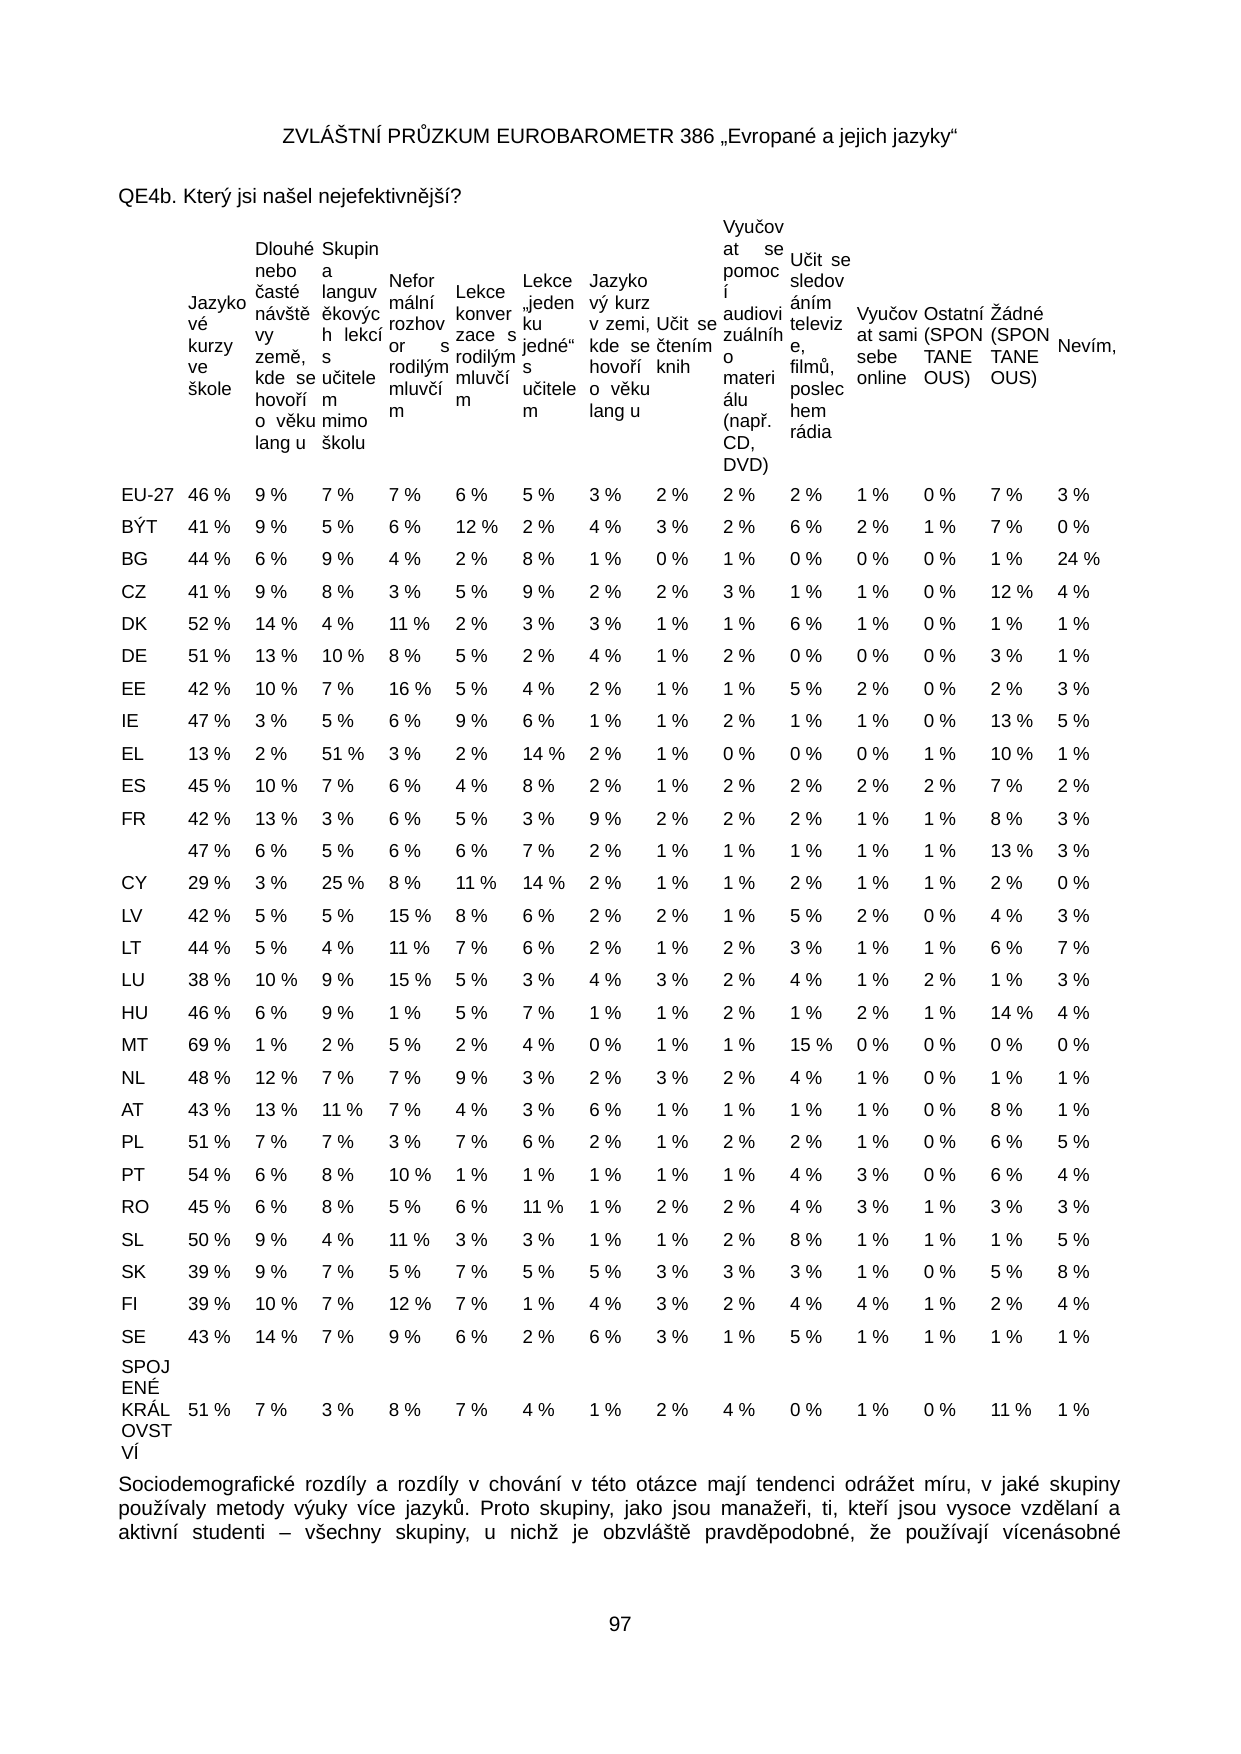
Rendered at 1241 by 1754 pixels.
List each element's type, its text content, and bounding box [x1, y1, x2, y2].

table_cell 10 % [319, 640, 386, 672]
table_header Žádné (SPONTANEOUS) [988, 213, 1054, 478]
table_cell 2 % [653, 1353, 720, 1466]
table_cell 5 % [519, 1255, 586, 1288]
table_cell 2 % [1054, 770, 1121, 802]
table_cell RO [118, 1191, 185, 1223]
table_cell 3 % [586, 478, 653, 510]
table_cell 5 % [787, 899, 854, 931]
table_cell 5 % [787, 672, 854, 705]
table_cell 2 % [586, 834, 653, 867]
table_cell 2 % [586, 867, 653, 899]
table_cell 3 % [519, 1061, 586, 1093]
table_cell 1 % [988, 1223, 1054, 1255]
table_cell 0 % [988, 1029, 1054, 1061]
table_cell 2 % [787, 802, 854, 834]
table_cell 1 % [386, 996, 452, 1029]
table_cell BG [118, 543, 185, 575]
table_cell 3 % [586, 608, 653, 640]
table_cell 4 % [319, 931, 386, 964]
table_cell 3 % [653, 1255, 720, 1288]
table_cell 1 % [653, 867, 720, 899]
table_cell 6 % [519, 931, 586, 964]
table_cell 2 % [586, 1061, 653, 1093]
table_cell 10 % [252, 672, 319, 705]
table_cell 2 % [720, 996, 787, 1029]
table_cell 46 % [185, 996, 252, 1029]
table_cell 10 % [386, 1158, 452, 1191]
table_cell 69 % [185, 1029, 252, 1061]
table_header Lekce „jeden ku jedné“ s učitelem [519, 213, 586, 478]
table_cell 0 % [921, 705, 987, 737]
table_cell 8 % [386, 640, 452, 672]
table_cell 15 % [787, 1029, 854, 1061]
table_cell 1 % [854, 478, 921, 510]
table_cell 3 % [319, 1353, 386, 1466]
table_cell 2 % [988, 672, 1054, 705]
table_cell 39 % [185, 1288, 252, 1320]
table_cell 29 % [185, 867, 252, 899]
table_cell 7 % [988, 510, 1054, 543]
table_cell 9 % [386, 1320, 452, 1353]
table_cell 7 % [1054, 931, 1121, 964]
table_cell 1 % [653, 672, 720, 705]
table_cell 2 % [453, 737, 519, 769]
table_cell AT [118, 1094, 185, 1126]
table_cell 1 % [653, 640, 720, 672]
table_cell 11 % [386, 931, 452, 964]
table_cell 2 % [720, 770, 787, 802]
table_cell 1 % [988, 1320, 1054, 1353]
table_cell 2 % [720, 1061, 787, 1093]
table_cell 2 % [854, 770, 921, 802]
table_cell BÝT [118, 510, 185, 543]
table_cell 1 % [653, 1223, 720, 1255]
table_cell 4 % [319, 1223, 386, 1255]
table_cell 1 % [854, 931, 921, 964]
table_cell 3 % [1054, 802, 1121, 834]
table_cell 5 % [319, 510, 386, 543]
table_cell 7 % [252, 1353, 319, 1466]
table_cell DK [118, 608, 185, 640]
table_cell LV [118, 899, 185, 931]
table_cell 51 % [185, 1126, 252, 1158]
table_cell 7 % [988, 478, 1054, 510]
table_cell 42 % [185, 802, 252, 834]
table_cell 0 % [921, 543, 987, 575]
table_cell SE [118, 1320, 185, 1353]
table_cell 6 % [453, 1320, 519, 1353]
table_cell 1 % [653, 996, 720, 1029]
table_cell 4 % [586, 640, 653, 672]
table_cell 2 % [586, 1126, 653, 1158]
table_cell 1 % [988, 608, 1054, 640]
table_cell 2 % [653, 478, 720, 510]
table_cell 8 % [1054, 1255, 1121, 1288]
table_cell 1 % [988, 1061, 1054, 1093]
table_cell 51 % [319, 737, 386, 769]
table_cell 14 % [252, 608, 319, 640]
table_cell 5 % [252, 931, 319, 964]
table_cell 13 % [252, 1094, 319, 1126]
table_cell 1 % [854, 802, 921, 834]
table_cell 3 % [252, 705, 319, 737]
table_cell 7 % [386, 1094, 452, 1126]
table_cell 6 % [252, 1191, 319, 1223]
table_cell 13 % [252, 802, 319, 834]
table_cell 2 % [854, 996, 921, 1029]
table_cell 5 % [453, 640, 519, 672]
table_cell 51 % [185, 1353, 252, 1466]
table_cell 6 % [519, 899, 586, 931]
table_cell 3 % [854, 1191, 921, 1223]
table_cell 0 % [653, 543, 720, 575]
table_cell 39 % [185, 1255, 252, 1288]
table_cell 2 % [653, 1191, 720, 1223]
table_cell SL [118, 1223, 185, 1255]
table_cell 5 % [453, 575, 519, 607]
table_cell 4 % [586, 964, 653, 996]
table_cell 9 % [586, 802, 653, 834]
table_cell 1 % [653, 931, 720, 964]
table_cell 4 % [854, 1288, 921, 1320]
table_cell 1 % [453, 1158, 519, 1191]
table_cell 3 % [1054, 672, 1121, 705]
table_cell 9 % [252, 478, 319, 510]
table_cell 52 % [185, 608, 252, 640]
table_cell 2 % [720, 1126, 787, 1158]
table_cell 2 % [453, 543, 519, 575]
table_cell LU [118, 964, 185, 996]
table_cell 1 % [921, 1288, 987, 1320]
table_cell 0 % [787, 1353, 854, 1466]
table_cell 4 % [1054, 1288, 1121, 1320]
table_cell 11 % [319, 1094, 386, 1126]
table_cell 2 % [720, 802, 787, 834]
table_cell 3 % [519, 1223, 586, 1255]
table_cell 4 % [787, 1288, 854, 1320]
table_cell 2 % [653, 802, 720, 834]
table_header [118, 213, 185, 478]
table_header Dlouhé nebo časté návštěvy země, kde se hovořío věku lang u [252, 213, 319, 478]
table_cell 3 % [653, 964, 720, 996]
table_cell 0 % [854, 640, 921, 672]
table_cell 4 % [787, 1191, 854, 1223]
table_cell 9 % [252, 1223, 319, 1255]
table_cell 3 % [252, 867, 319, 899]
table_cell 48 % [185, 1061, 252, 1093]
table_cell 2 % [586, 737, 653, 769]
table_cell 5 % [453, 964, 519, 996]
table_header Lekce konverzace s rodilým mluvčím [453, 213, 519, 478]
table_cell 7 % [519, 996, 586, 1029]
table_cell 5 % [453, 996, 519, 1029]
table_cell 46 % [185, 478, 252, 510]
table_cell 9 % [319, 543, 386, 575]
table_cell 3 % [653, 1061, 720, 1093]
table_cell 3 % [519, 964, 586, 996]
table_cell [118, 834, 185, 867]
table_cell 4 % [720, 1353, 787, 1466]
table_cell 43 % [185, 1094, 252, 1126]
table_cell 4 % [586, 510, 653, 543]
table_cell 3 % [386, 1126, 452, 1158]
table_cell 4 % [319, 608, 386, 640]
table_cell 1 % [720, 1320, 787, 1353]
table_cell 1 % [720, 899, 787, 931]
table_cell 4 % [519, 1029, 586, 1061]
table_cell 2 % [720, 1191, 787, 1223]
table_cell 8 % [453, 899, 519, 931]
table_header Neformální rozhovor s rodilým mluvčím [386, 213, 452, 478]
table_cell 1 % [653, 1126, 720, 1158]
table_cell 1 % [787, 705, 854, 737]
table_cell 4 % [787, 1158, 854, 1191]
table_cell 3 % [720, 1255, 787, 1288]
table_cell 12 % [386, 1288, 452, 1320]
table_header Vyučovat sami sebe online [854, 213, 921, 478]
table_cell 1 % [653, 705, 720, 737]
table_cell 7 % [319, 1255, 386, 1288]
table_cell 14 % [519, 867, 586, 899]
table_cell 1 % [653, 1094, 720, 1126]
table_cell 1 % [586, 1158, 653, 1191]
table_cell 9 % [519, 575, 586, 607]
table_cell 5 % [319, 899, 386, 931]
table_cell 2 % [720, 931, 787, 964]
table_cell 7 % [319, 770, 386, 802]
table_cell 1 % [252, 1029, 319, 1061]
table_cell 2 % [988, 867, 1054, 899]
table_cell 7 % [453, 931, 519, 964]
table_cell 4 % [988, 899, 1054, 931]
table_cell 6 % [252, 834, 319, 867]
table_cell 25 % [319, 867, 386, 899]
table_cell CZ [118, 575, 185, 607]
table_cell 6 % [519, 705, 586, 737]
table_cell EL [118, 737, 185, 769]
table_cell 8 % [787, 1223, 854, 1255]
table_cell 1 % [586, 1353, 653, 1466]
table_cell 2 % [720, 478, 787, 510]
table_cell 7 % [988, 770, 1054, 802]
table_cell 10 % [988, 737, 1054, 769]
table_cell 1 % [653, 1029, 720, 1061]
table_cell EE [118, 672, 185, 705]
table_cell DE [118, 640, 185, 672]
table_cell 2 % [519, 510, 586, 543]
table_cell 2 % [653, 575, 720, 607]
table_cell 3 % [988, 640, 1054, 672]
table_cell LT [118, 931, 185, 964]
table_cell 0 % [921, 1029, 987, 1061]
table_cell 1 % [787, 834, 854, 867]
table_cell 5 % [252, 899, 319, 931]
table_cell 1 % [787, 1094, 854, 1126]
table_cell 1 % [854, 1126, 921, 1158]
table_cell 1 % [787, 575, 854, 607]
table_cell CY [118, 867, 185, 899]
table_cell 6 % [586, 1320, 653, 1353]
table_cell 11 % [519, 1191, 586, 1223]
table_cell 0 % [921, 575, 987, 607]
table_cell 10 % [252, 964, 319, 996]
table_cell 9 % [319, 996, 386, 1029]
table_cell 1 % [720, 867, 787, 899]
table_cell 41 % [185, 575, 252, 607]
table_cell 42 % [185, 899, 252, 931]
table_cell 1 % [586, 996, 653, 1029]
table_cell 6 % [787, 608, 854, 640]
table_cell 8 % [988, 1094, 1054, 1126]
table_cell SK [118, 1255, 185, 1288]
table_cell 1 % [854, 834, 921, 867]
table_cell 2 % [854, 899, 921, 931]
table_cell 1 % [854, 1255, 921, 1288]
table_cell 42 % [185, 672, 252, 705]
table_cell 8 % [988, 802, 1054, 834]
table_cell 47 % [185, 834, 252, 867]
table_cell 1 % [653, 737, 720, 769]
table_cell 2 % [720, 510, 787, 543]
table_cell 1 % [1054, 1094, 1121, 1126]
table_cell 8 % [386, 867, 452, 899]
table_cell FR [118, 802, 185, 834]
table_cell 5 % [787, 1320, 854, 1353]
table_cell 1 % [988, 543, 1054, 575]
table_cell 0 % [921, 1094, 987, 1126]
table_cell 0 % [1054, 867, 1121, 899]
table_cell 1 % [854, 964, 921, 996]
table_cell 1 % [1054, 608, 1121, 640]
table_cell 11 % [453, 867, 519, 899]
table_cell 45 % [185, 770, 252, 802]
table_cell 9 % [252, 575, 319, 607]
table_cell 4 % [586, 1288, 653, 1320]
table_cell 7 % [386, 1061, 452, 1093]
table_cell 2 % [319, 1029, 386, 1061]
table_cell 1 % [720, 834, 787, 867]
table_cell 2 % [787, 1126, 854, 1158]
table_cell 2 % [586, 899, 653, 931]
table_cell 13 % [185, 737, 252, 769]
table_cell HU [118, 996, 185, 1029]
table_cell 1 % [653, 1158, 720, 1191]
table_cell PL [118, 1126, 185, 1158]
table_cell 5 % [319, 834, 386, 867]
table_cell 0 % [921, 478, 987, 510]
table_cell SPOJENÉ KRÁLOVSTVÍ [118, 1353, 185, 1466]
table_cell 6 % [453, 834, 519, 867]
table_cell 4 % [1054, 575, 1121, 607]
table_cell 7 % [319, 672, 386, 705]
table_cell 1 % [921, 1191, 987, 1223]
table_cell 7 % [319, 1126, 386, 1158]
table_cell 1 % [921, 931, 987, 964]
table_cell 3 % [988, 1191, 1054, 1223]
table_cell 9 % [252, 510, 319, 543]
table_cell 7 % [319, 1320, 386, 1353]
table_header Ostatní (SPONTANEOUS) [921, 213, 987, 478]
table_cell 7 % [386, 478, 452, 510]
table_cell 1 % [854, 575, 921, 607]
table_cell 0 % [854, 737, 921, 769]
table_cell 3 % [787, 1255, 854, 1288]
table_cell 0 % [921, 1126, 987, 1158]
table_cell 5 % [453, 802, 519, 834]
table_cell 7 % [319, 1061, 386, 1093]
table_cell 47 % [185, 705, 252, 737]
table_cell 8 % [519, 543, 586, 575]
table_cell 1 % [921, 737, 987, 769]
table_cell 16 % [386, 672, 452, 705]
table_cell 0 % [854, 543, 921, 575]
table_cell 5 % [1054, 1223, 1121, 1255]
table_cell 14 % [988, 996, 1054, 1029]
table_cell 1 % [854, 1320, 921, 1353]
table_cell 6 % [252, 996, 319, 1029]
table_cell 2 % [586, 575, 653, 607]
table_cell 7 % [453, 1288, 519, 1320]
table_cell 5 % [586, 1255, 653, 1288]
table_cell 15 % [386, 964, 452, 996]
table_cell 41 % [185, 510, 252, 543]
table_header Jazykový kurz v zemi, kde se hovořío věku lang u [586, 213, 653, 478]
table_cell MT [118, 1029, 185, 1061]
table_cell 1 % [1054, 1320, 1121, 1353]
table_cell 5 % [453, 672, 519, 705]
table_cell 1 % [586, 1223, 653, 1255]
table_cell 3 % [653, 1288, 720, 1320]
table_cell 3 % [854, 1158, 921, 1191]
table_cell 0 % [854, 1029, 921, 1061]
table_cell 12 % [988, 575, 1054, 607]
table_cell 0 % [1054, 1029, 1121, 1061]
table_cell 2 % [720, 1223, 787, 1255]
table_cell 3 % [653, 1320, 720, 1353]
table_cell 1 % [586, 1191, 653, 1223]
table_cell 6 % [519, 1126, 586, 1158]
table_cell 11 % [386, 608, 452, 640]
table_cell 2 % [519, 1320, 586, 1353]
table_cell 1 % [653, 770, 720, 802]
table_cell 43 % [185, 1320, 252, 1353]
table_cell 5 % [1054, 1126, 1121, 1158]
text QE4b. Který jsi našel nejefektivnější? [118, 183, 1122, 207]
table_cell 6 % [586, 1094, 653, 1126]
table_cell 2 % [453, 608, 519, 640]
table_cell 5 % [386, 1255, 452, 1288]
table_cell 0 % [921, 1353, 987, 1466]
table_cell 11 % [386, 1223, 452, 1255]
table_cell 8 % [386, 1353, 452, 1466]
table_cell 1 % [1054, 737, 1121, 769]
table_cell 12 % [453, 510, 519, 543]
table_cell 4 % [1054, 996, 1121, 1029]
table_cell PT [118, 1158, 185, 1191]
table_cell 1 % [720, 672, 787, 705]
table_cell 1 % [586, 705, 653, 737]
table_cell 4 % [453, 1094, 519, 1126]
table_cell 2 % [787, 478, 854, 510]
table_cell 6 % [386, 834, 452, 867]
table_cell 3 % [1054, 899, 1121, 931]
table_cell 6 % [386, 705, 452, 737]
table_cell 2 % [586, 672, 653, 705]
table_cell 2 % [720, 964, 787, 996]
table_cell 1 % [921, 834, 987, 867]
table_cell 7 % [453, 1255, 519, 1288]
text Sociodemografické rozdíly a rozdíly v chování v této otázce mají tendenci odrážet míru, v jaké skupiny používaly metody výuky více jazyků. Proto skupiny, jako jsou manažeři, ti, kteří jsou vysoce vzdělaní a aktivní studenti – všechny skupiny, u nichž je obzvláště pravděpodobné, že používají vícenásobné [118, 1472, 1122, 1544]
table_cell 4 % [453, 770, 519, 802]
table_cell 0 % [720, 737, 787, 769]
table_cell 8 % [319, 575, 386, 607]
table_cell 6 % [252, 1158, 319, 1191]
table_cell 3 % [386, 737, 452, 769]
table_cell 6 % [453, 478, 519, 510]
table_cell 6 % [252, 543, 319, 575]
table_cell 7 % [252, 1126, 319, 1158]
table_cell 7 % [519, 834, 586, 867]
table_cell 5 % [319, 705, 386, 737]
table_cell 1 % [787, 996, 854, 1029]
table_cell 5 % [988, 1255, 1054, 1288]
table_cell 13 % [252, 640, 319, 672]
table_cell 1 % [854, 1061, 921, 1093]
table_cell 45 % [185, 1191, 252, 1223]
table_cell IE [118, 705, 185, 737]
table_header Učit se sledováním televize, filmů, poslechem rádia [787, 213, 854, 478]
table_cell 2 % [720, 1288, 787, 1320]
table_cell 0 % [921, 1158, 987, 1191]
table_cell 1 % [519, 1158, 586, 1191]
table_cell 0 % [787, 640, 854, 672]
table_cell 9 % [319, 964, 386, 996]
table_cell 2 % [252, 737, 319, 769]
table_cell 1 % [1054, 1061, 1121, 1093]
table_cell 8 % [319, 1191, 386, 1223]
table_cell 5 % [386, 1029, 452, 1061]
table_cell 51 % [185, 640, 252, 672]
table_cell 9 % [453, 705, 519, 737]
table_cell 1 % [921, 1223, 987, 1255]
table_cell EU-27 [118, 478, 185, 510]
table_cell 5 % [386, 1191, 452, 1223]
table_cell 1 % [988, 964, 1054, 996]
table_cell 1 % [854, 608, 921, 640]
table_cell 6 % [386, 802, 452, 834]
table_cell 1 % [854, 1223, 921, 1255]
table_cell 13 % [988, 834, 1054, 867]
table_cell 12 % [252, 1061, 319, 1093]
table_cell 2 % [720, 705, 787, 737]
table_cell 10 % [252, 1288, 319, 1320]
table_cell 1 % [1054, 1353, 1121, 1466]
table_cell 0 % [787, 543, 854, 575]
table_cell 2 % [720, 640, 787, 672]
table_cell 8 % [519, 770, 586, 802]
table_cell 6 % [988, 1158, 1054, 1191]
table_cell 1 % [854, 867, 921, 899]
table_cell 2 % [519, 640, 586, 672]
table_cell 24 % [1054, 543, 1121, 575]
table_cell 1 % [720, 1094, 787, 1126]
table_cell 7 % [453, 1353, 519, 1466]
table_cell 0 % [921, 1061, 987, 1093]
table_cell 4 % [787, 964, 854, 996]
table_cell 1 % [854, 1094, 921, 1126]
table_header Jazykové kurzy ve škole [185, 213, 252, 478]
table_cell 5 % [519, 478, 586, 510]
table_cell 15 % [386, 899, 452, 931]
table_cell 10 % [252, 770, 319, 802]
table_cell 3 % [319, 802, 386, 834]
table_cell 2 % [653, 899, 720, 931]
table_cell 4 % [519, 1353, 586, 1466]
table_cell 1 % [921, 510, 987, 543]
table_cell 2 % [787, 867, 854, 899]
table_cell 4 % [787, 1061, 854, 1093]
table_cell ES [118, 770, 185, 802]
table_cell 6 % [988, 1126, 1054, 1158]
table_cell 6 % [453, 1191, 519, 1223]
table_cell 1 % [519, 1288, 586, 1320]
table_cell 44 % [185, 931, 252, 964]
table_cell 6 % [787, 510, 854, 543]
table_cell 0 % [586, 1029, 653, 1061]
table_cell 9 % [453, 1061, 519, 1093]
table_cell 0 % [921, 640, 987, 672]
table_cell 7 % [319, 1288, 386, 1320]
table_header Učit se čtením knih [653, 213, 720, 478]
table_cell 1 % [921, 1320, 987, 1353]
table_cell 2 % [453, 1029, 519, 1061]
table_cell 6 % [386, 510, 452, 543]
table_cell 6 % [988, 931, 1054, 964]
table_cell 0 % [921, 672, 987, 705]
table_cell 14 % [252, 1320, 319, 1353]
table_cell 11 % [988, 1353, 1054, 1466]
table_cell 50 % [185, 1223, 252, 1255]
table_cell 1 % [854, 705, 921, 737]
table_cell 3 % [519, 802, 586, 834]
table_cell 6 % [386, 770, 452, 802]
table_cell 4 % [1054, 1158, 1121, 1191]
table_cell 0 % [787, 737, 854, 769]
table_cell 54 % [185, 1158, 252, 1191]
table_cell 3 % [653, 510, 720, 543]
table_cell 3 % [519, 608, 586, 640]
table_cell 7 % [319, 478, 386, 510]
table_cell NL [118, 1061, 185, 1093]
table_cell 1 % [720, 543, 787, 575]
table_cell 8 % [319, 1158, 386, 1191]
table_cell 5 % [1054, 705, 1121, 737]
table_cell 9 % [252, 1255, 319, 1288]
table_cell 44 % [185, 543, 252, 575]
table_cell 3 % [1054, 834, 1121, 867]
table_cell 3 % [386, 575, 452, 607]
table_cell 38 % [185, 964, 252, 996]
table_cell 3 % [1054, 478, 1121, 510]
table_cell 4 % [386, 543, 452, 575]
table_cell 1 % [921, 996, 987, 1029]
table_cell 3 % [519, 1094, 586, 1126]
table_cell 3 % [1054, 1191, 1121, 1223]
table_cell 14 % [519, 737, 586, 769]
table_cell 1 % [586, 543, 653, 575]
table_cell FI [118, 1288, 185, 1320]
table_cell 0 % [921, 899, 987, 931]
table_cell 1 % [921, 867, 987, 899]
table_cell 2 % [854, 672, 921, 705]
table_cell 2 % [787, 770, 854, 802]
table_cell 2 % [586, 931, 653, 964]
table_cell 2 % [988, 1288, 1054, 1320]
table_cell 3 % [720, 575, 787, 607]
table_cell 3 % [787, 931, 854, 964]
table_cell 1 % [720, 1158, 787, 1191]
table_header Skupina languvěkových lekcí s učitelem mimo školu [319, 213, 386, 478]
table_cell 1 % [720, 608, 787, 640]
table_header Vyučovat se pomocí audiovizuálního materiálu (např. CD, DVD) [720, 213, 787, 478]
table_cell 3 % [1054, 964, 1121, 996]
table_cell 1 % [720, 1029, 787, 1061]
table_cell 0 % [921, 608, 987, 640]
table_cell 0 % [1054, 510, 1121, 543]
table_cell 3 % [453, 1223, 519, 1255]
table_cell 0 % [921, 1255, 987, 1288]
table_cell 1 % [854, 1353, 921, 1466]
table_cell 7 % [453, 1126, 519, 1158]
table_cell 2 % [921, 770, 987, 802]
table_cell 1 % [653, 608, 720, 640]
table_cell 2 % [586, 770, 653, 802]
table_header Nevím, [1054, 213, 1121, 478]
table_cell 4 % [519, 672, 586, 705]
table_cell 1 % [653, 834, 720, 867]
table_cell 1 % [1054, 640, 1121, 672]
table_cell 1 % [921, 802, 987, 834]
table_cell 2 % [921, 964, 987, 996]
table_cell 13 % [988, 705, 1054, 737]
table_cell 2 % [854, 510, 921, 543]
